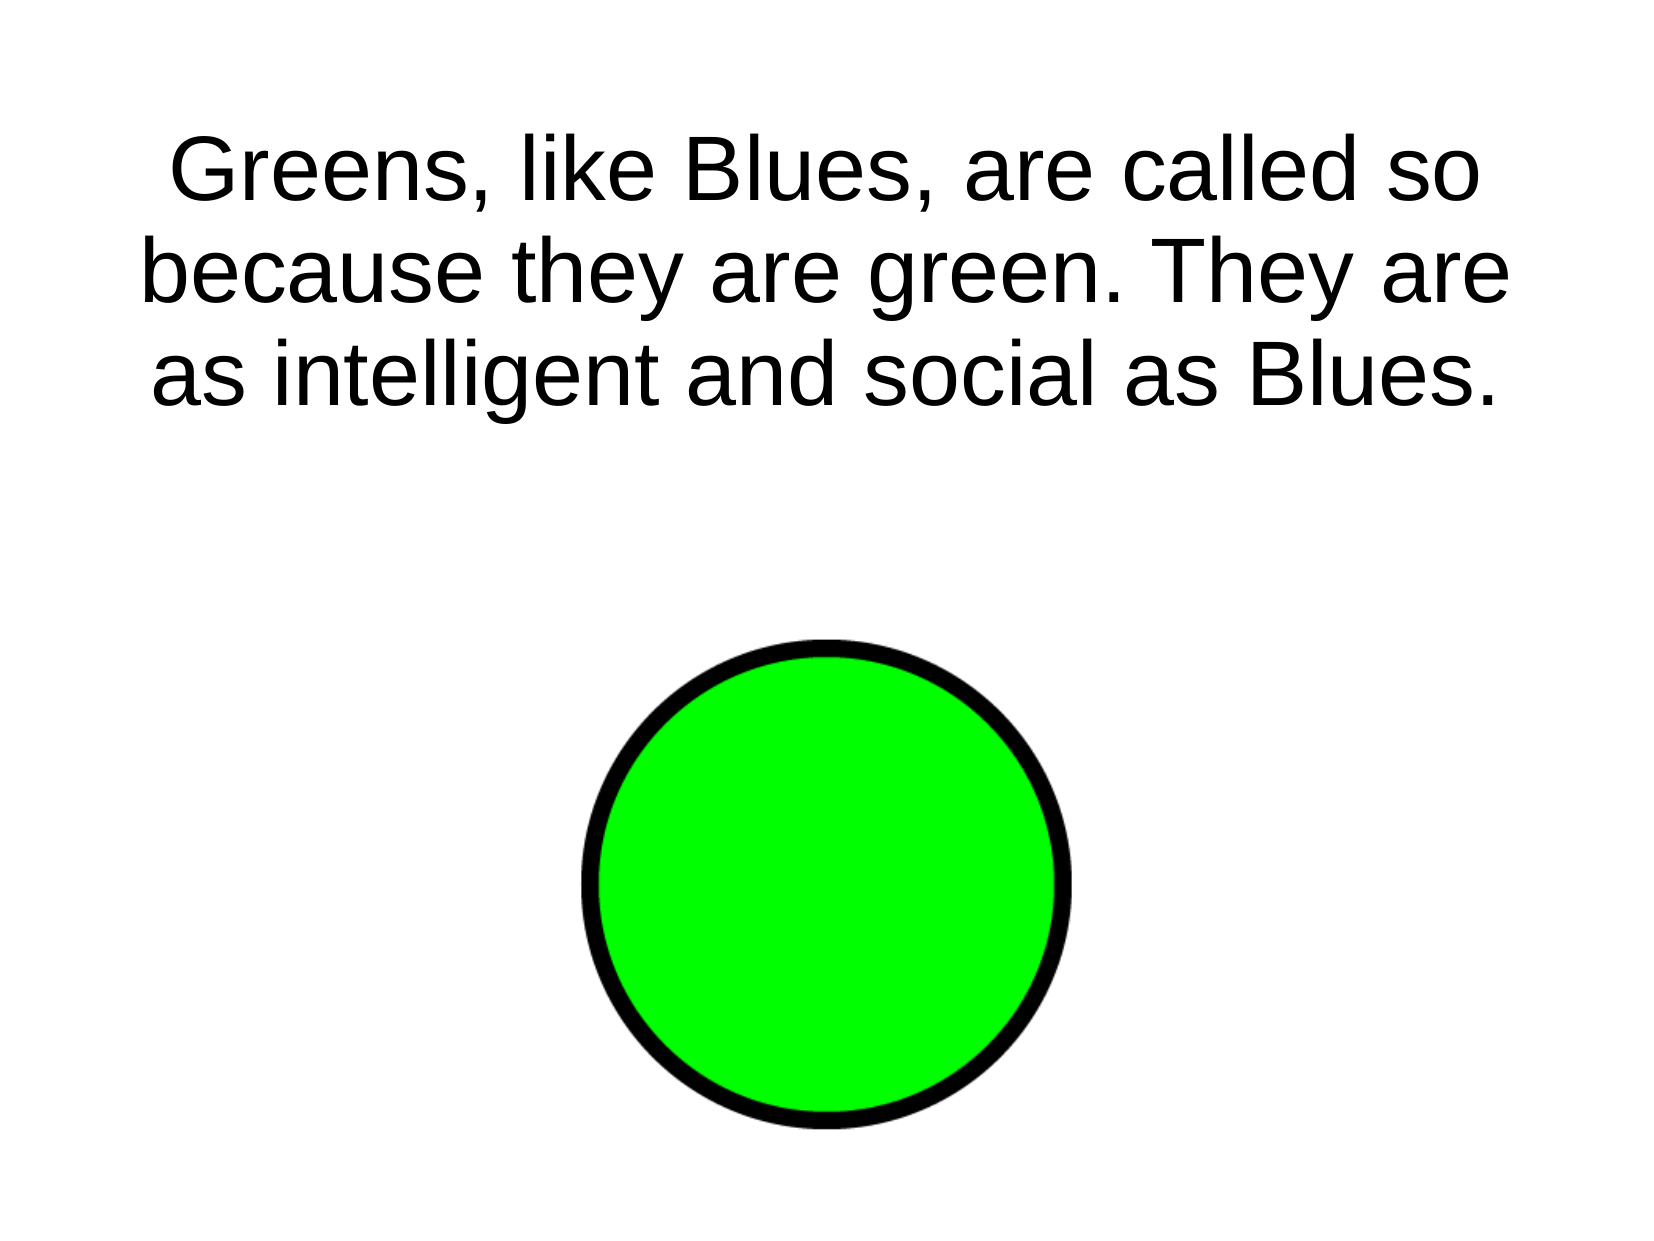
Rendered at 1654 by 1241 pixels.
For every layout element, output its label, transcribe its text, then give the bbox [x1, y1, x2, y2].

title Greens, like Blues, are called so because they are green. They are as intelligent and social as Blues. [82, 117, 1571, 425]
picture [544, 604, 1108, 1167]
